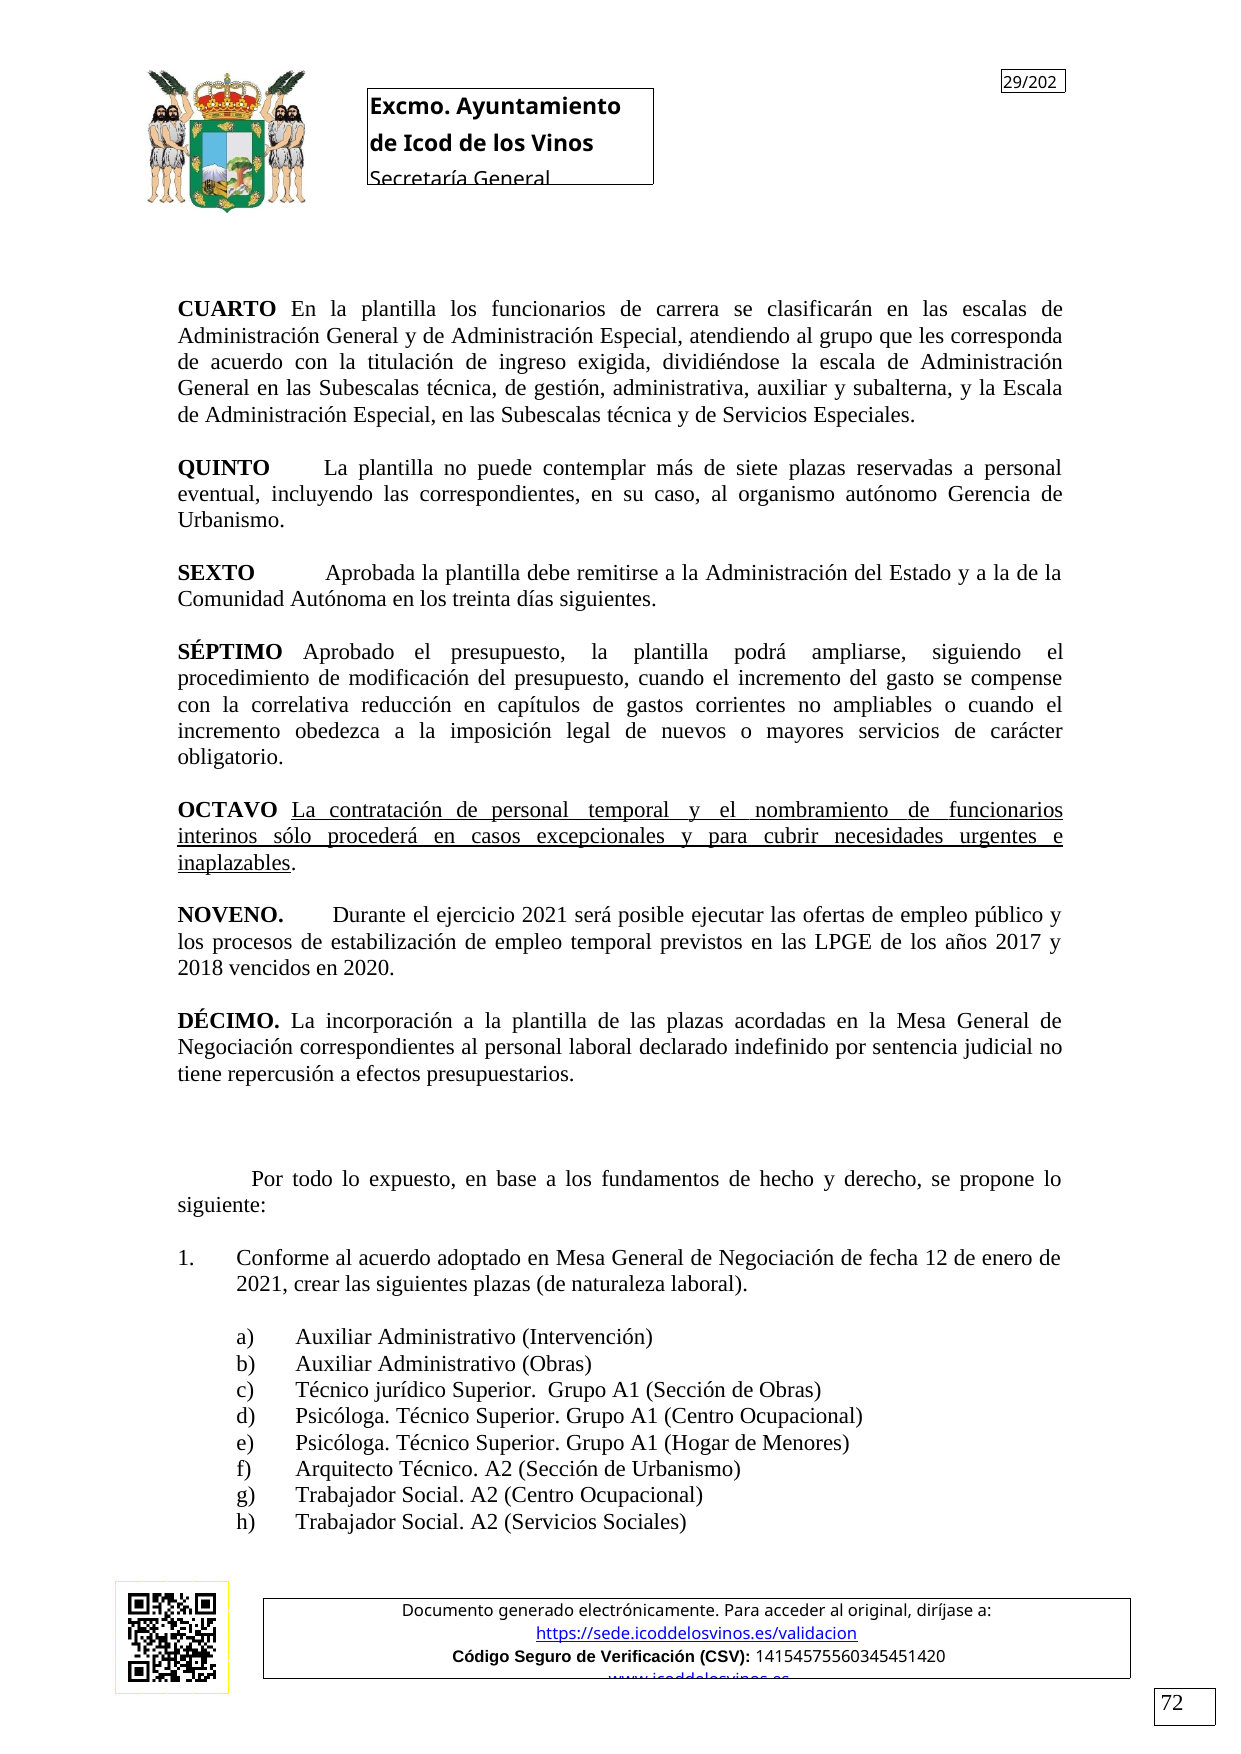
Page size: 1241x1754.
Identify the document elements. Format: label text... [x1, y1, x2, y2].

text CUARTO En la plantilla los funcionarios de carrera se clasificarán en las escalas de Administración General y de Administración Especial, atendiendo al grupo que les corresponda de acuerdo con la titulación de ingreso exigida, dividiéndose la escala de Administración General en las Subescalas técnica, de gestión, administrativa, auxiliar y subalterna, y la Escala de Administración Especial, en las Subescalas técnica y de Servicios Especiales. [177, 295, 1063, 427]
list Arquitecto Técnico. A2 (Sección de Urbanismo) [236, 1455, 1174, 1481]
list Trabajador Social. A2 (Centro Ocupacional) [236, 1481, 1174, 1508]
text QUINTO La plantilla no puede contemplar más de siete plazas reservadas a personal eventual, incluyendo las correspondientes, en su caso, al organismo autónomo Gerencia de Urbanismo. [177, 453, 1063, 533]
list Técnico jurídico Superior. Grupo A1 (Sección de Obras) [236, 1376, 1174, 1402]
text SEXTO Aprobada la plantilla debe remitirse a la Administración del Estado y a la de la Comunidad Autónoma en los treinta días siguientes. [177, 559, 1063, 612]
text DÉCIMO. La incorporación a la plantilla de las plazas acordadas en la Mesa General de Negociación correspondientes al personal laboral declarado indefinido por sentencia judicial no tiene repercusión a efectos presupuestarios. [177, 1007, 1063, 1086]
list Trabajador Social. A2 (Servicios Sociales) [236, 1508, 1174, 1534]
list Auxiliar Administrativo (Obras) [236, 1349, 1174, 1376]
picture [128, 1593, 216, 1682]
text NOVENO. Durante el ejercicio 2021 será posible ejecutar las ofertas de empleo público y los procesos de estabilización de empleo temporal previstos en las LPGE de los años 2017 y 2018 vencidos en 2020. [177, 902, 1063, 981]
text OCTAVO La contratación de personal temporal y el nombramiento de funcionarios interinos sólo procederá en casos excepcionales y para cubrir necesidades urgentes e [177, 796, 1063, 845]
list Auxiliar Administrativo (Intervención) [236, 1323, 1174, 1349]
list Psicóloga. Técnico Superior. Grupo A1 (Centro Ocupacional) [236, 1402, 1174, 1429]
text Por todo lo expuesto, en base a los fundamentos de hecho y derecho, se propone lo siguiente: [177, 1165, 1064, 1218]
text SÉPTIMO Aprobado el presupuesto, la plantilla podrá ampliarse, siguiendo el procedimiento de modificación del presupuesto, cuando el incremento del gasto se compense con la correlativa reducción en capítulos de gastos corrientes no ampliables o cuando el incremento obedezca a la imposición legal de nuevos o mayores servicios de carácter obligatorio. [177, 638, 1063, 770]
text inaplazables. [177, 847, 1063, 875]
list Psicóloga. Técnico Superior. Grupo A1 (Hogar de Menores) [236, 1429, 1174, 1455]
picture [147, 70, 306, 213]
list Conforme al acuerdo adoptado en Mesa General de Negociación de fecha 12 de enero de 2021, crear las siguientes plazas (de naturaleza laboral). [177, 1244, 1063, 1297]
